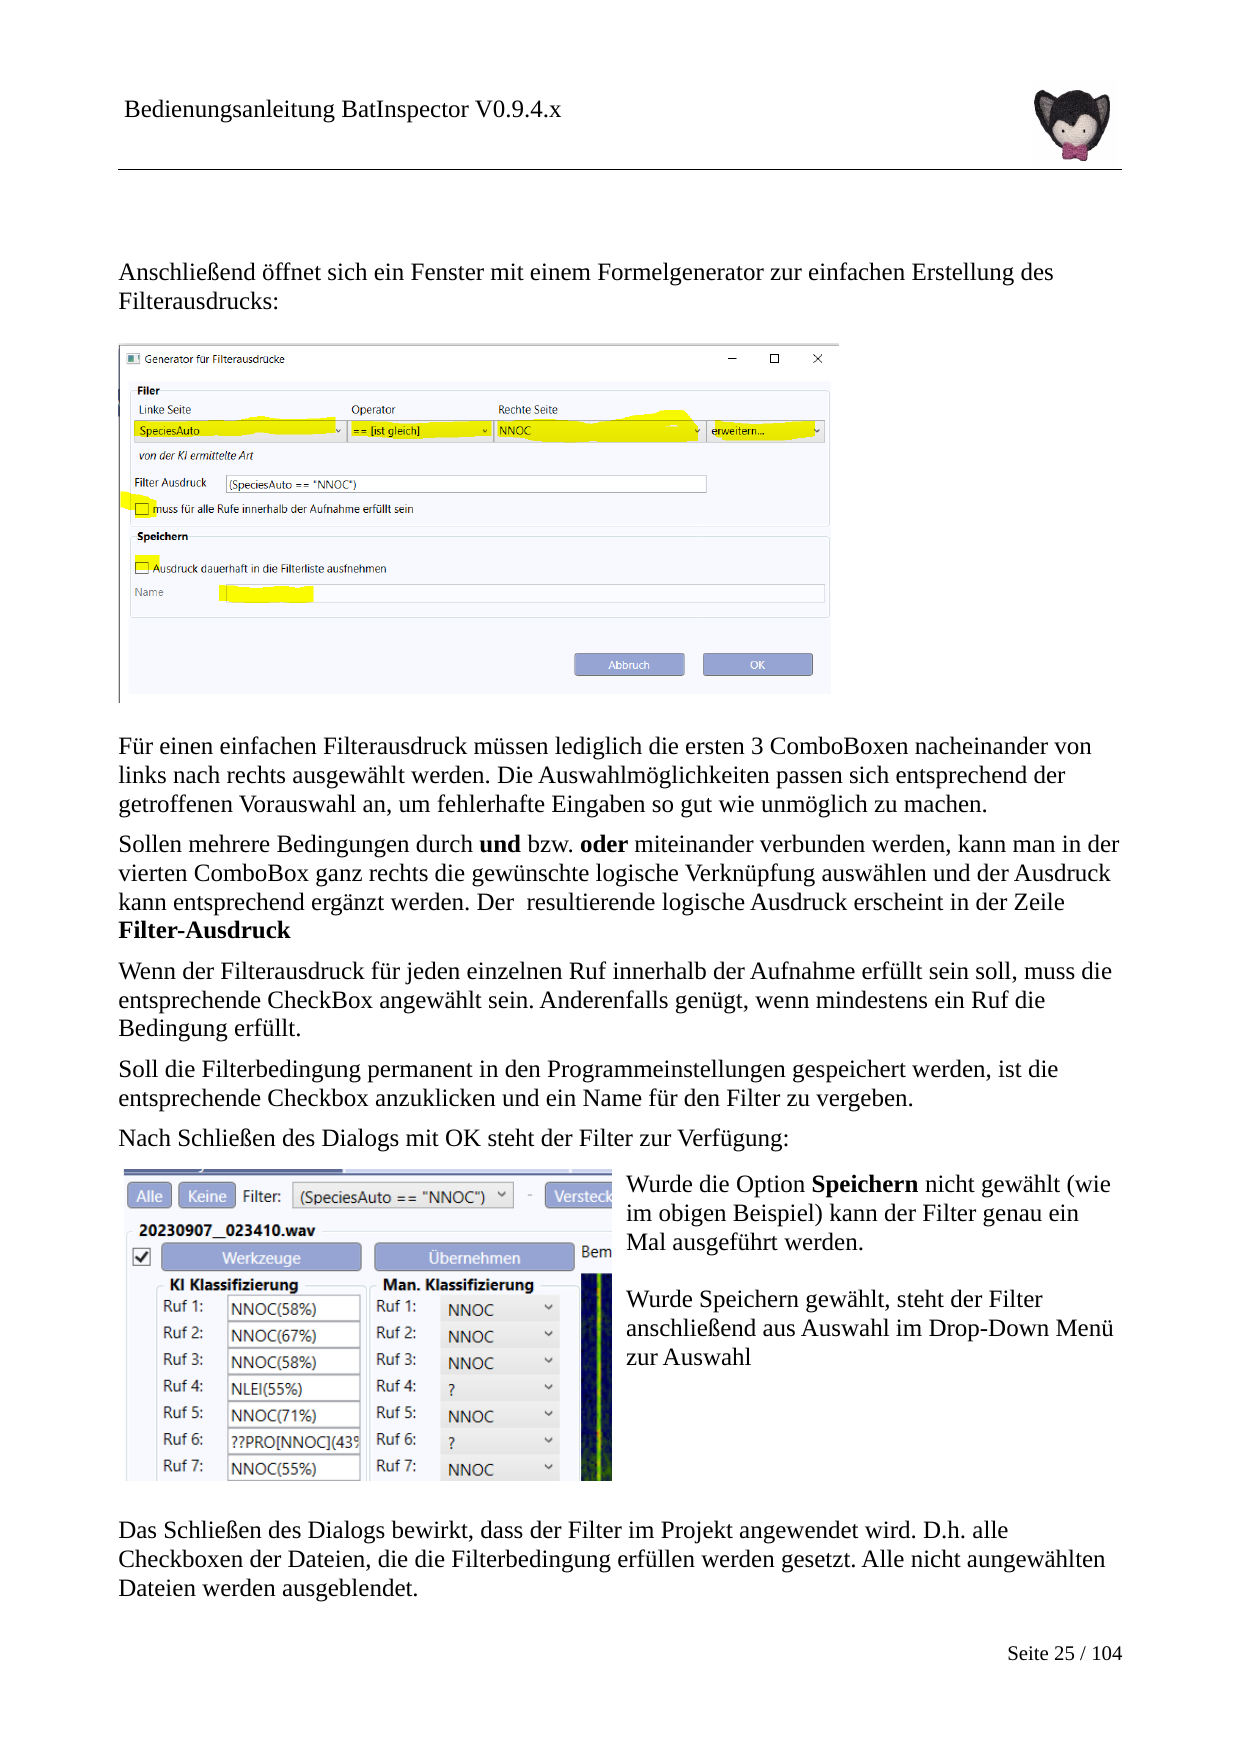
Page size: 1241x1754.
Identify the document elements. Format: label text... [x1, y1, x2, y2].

picture [123, 1169, 612, 1481]
text Für einen einfachen Filterausdruck müssen lediglich die ersten 3 ComboBoxen nacheinander von links nach rechts ausgewählt werden. Die Auswahlmöglichkeiten passen sich entsprechend der getroffenen Vorauswahl an, um fehlerhafte Eingaben so gut wie unmöglich zu machen. [118, 731, 1122, 817]
picture [1030, 80, 1119, 169]
picture [118, 343, 839, 703]
text Soll die Filterbedingung permanent in den Programmeinstellungen gespeichert werden, ist die entsprechende Checkbox anzuklicken und ein Name für den Filter zu vergeben. [118, 1054, 1122, 1111]
text Anschließend öffnet sich ein Fenster mit einem Formelgenerator zur einfachen Erstellung des Filterausdrucks: [118, 257, 1122, 314]
text Das Schließen des Dialogs bewirkt, dass der Filter im Projekt angewendet wird. D.h. alle Checkboxen der Dateien, die die Filterbedingung erfüllen werden gesetzt. Alle nicht aungewählten Dateien werden ausgeblendet. [118, 1516, 1122, 1602]
text Nach Schließen des Dialogs mit OK steht der Filter zur Verfügung: [118, 1123, 1122, 1152]
table_header [118, 1164, 620, 1487]
text Sollen mehrere Bedingungen durch und bzw. oder miteinander verbunden werden, kann man in der vierten ComboBox ganz rechts die gewünschte logische Verknüpfung auswählen und der Ausdruck kann entsprechend ergänzt werden. Der resultierende logische Ausdruck erscheint in der Zeile Filter-Ausdruck [118, 829, 1122, 944]
table_header Wurde die Option Speichern nicht gewählt (wie im obigen Beispiel) kann der Filter genau ein Mal ausgeführt werden. Wurde Speichern gewählt, steht der Filter anschließend aus Auswahl im Drop-Down Menü zur Auswahl [620, 1164, 1122, 1487]
text Wenn der Filterausdruck für jeden einzelnen Ruf innerhalb der Aufnahme erfüllt sein soll, muss die entsprechende CheckBox angewählt sein. Anderenfalls genügt, wenn mindestens ein Ruf die Bedingung erfüllt. [118, 956, 1122, 1042]
